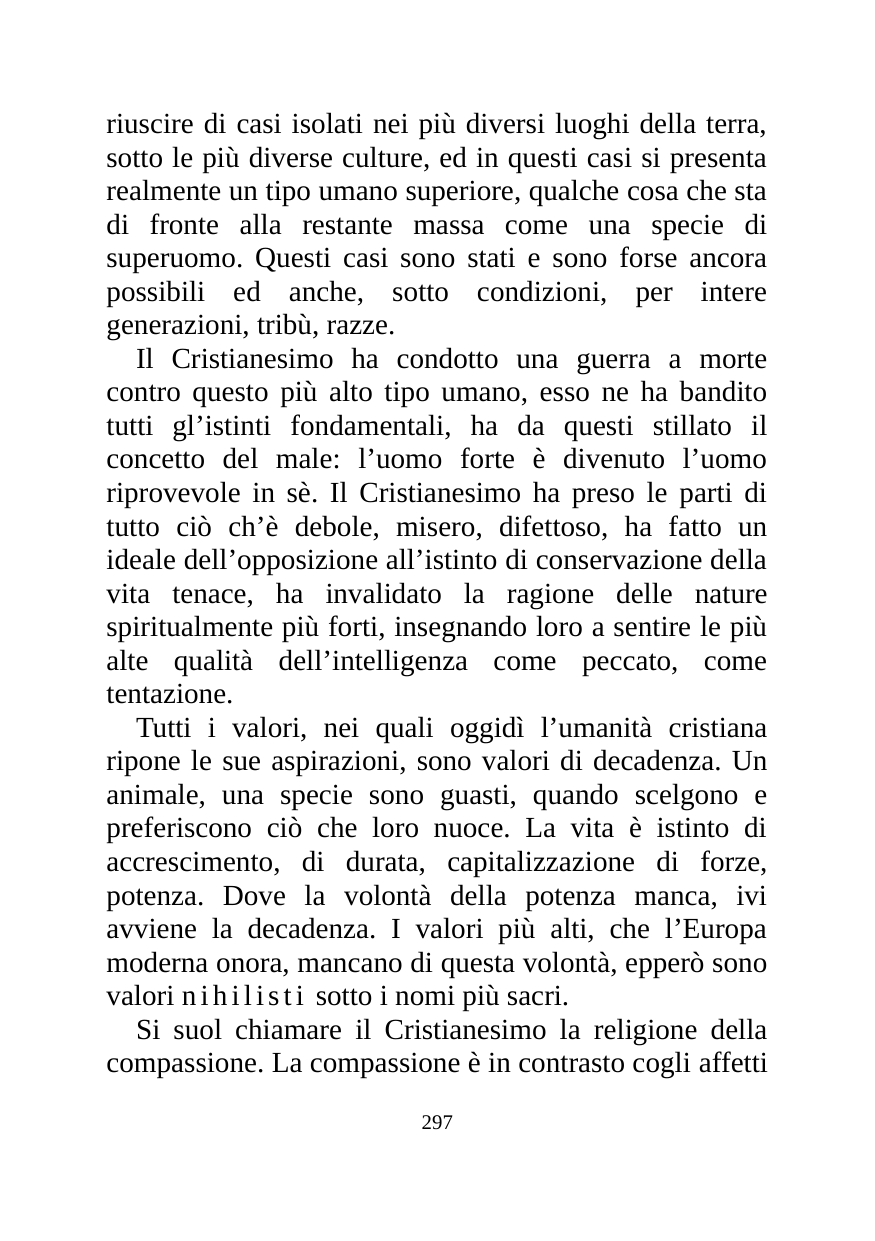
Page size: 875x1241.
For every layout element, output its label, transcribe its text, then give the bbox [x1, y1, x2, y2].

text Il Cristianesimo ha condotto una guerra a morte contro questo più alto tipo umano, esso ne ha bandito tutti gl’istinti fondamentali, ha da questi stillato il concetto del male: l’uomo forte è divenuto l’uomo riprovevole in sè. Il Cristianesimo ha preso le parti di tutto ciò ch’è debole, misero, difettoso, ha fatto un ideale dell’opposizione all’istinto di conservazione della vita tenace, ha invalidato la ragione delle nature spiritualmente più forti, insegnando loro a sentire le più alte qualità dell’intelligenza come peccato, come tentazione. [106, 341, 768, 710]
text Si suol chiamare il Cristianesimo la religione della compassione. La compassione è in contrasto cogli affetti [106, 1012, 768, 1079]
text riuscire di casi isolati nei più diversi luoghi della terra, sotto le più diverse culture, ed in questi casi si presenta realmente un tipo umano superiore, qualche cosa che sta di fronte alla restante massa come una specie di superuomo. Questi casi sono stati e sono forse ancora possibili ed anche, sotto condizioni, per intere generazioni, tribù, razze. [106, 106, 768, 341]
text Tutti i valori, nei quali oggidì l’umanità cristiana ripone le sue aspirazioni, sono valori di decadenza. Un animale, una specie sono guasti, quando scelgono e preferiscono ciò che loro nuoce. La vita è istinto di accrescimento, di durata, capitalizzazione di forze, potenza. Dove la volontà della potenza manca, ivi avviene la decadenza. I valori più alti, che l’Europa moderna onora, mancano di questa volontà, epperò sono valori nihilisti sotto i nomi più sacri. [106, 710, 768, 1012]
